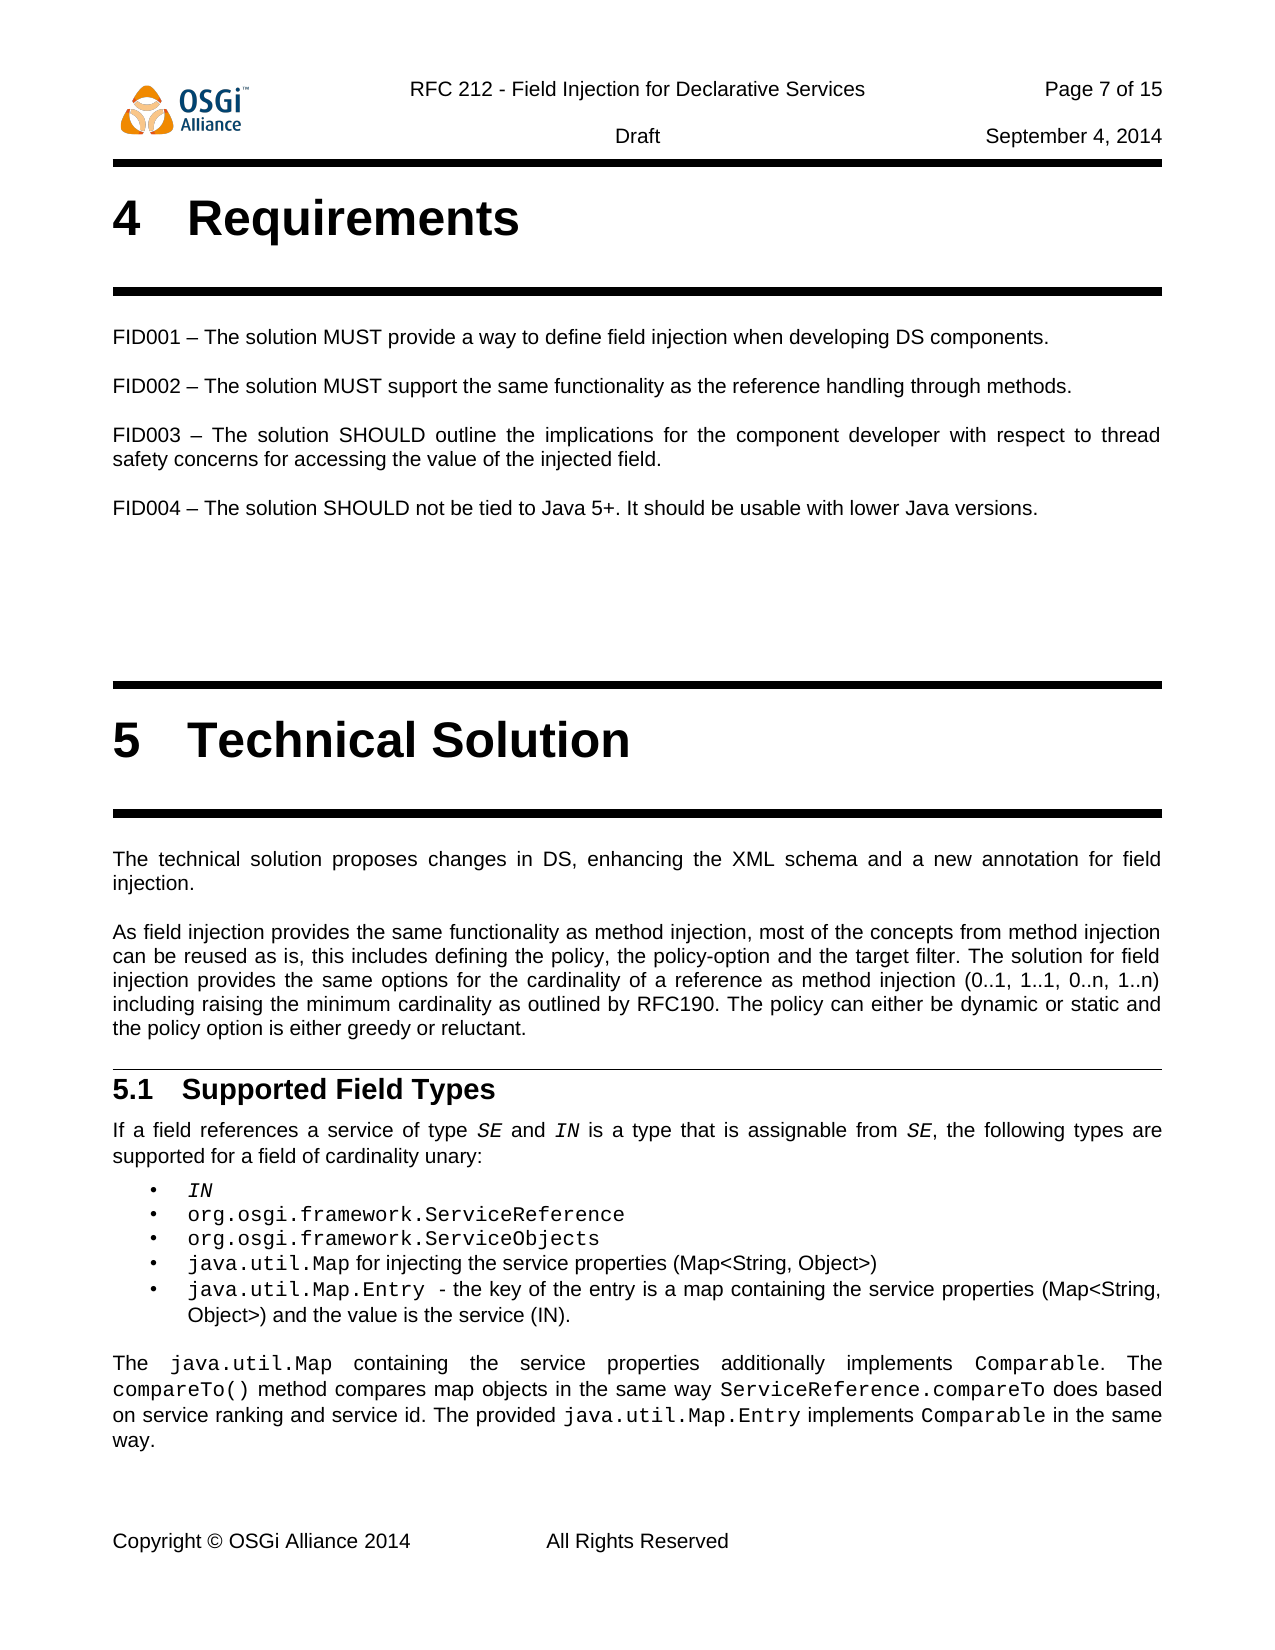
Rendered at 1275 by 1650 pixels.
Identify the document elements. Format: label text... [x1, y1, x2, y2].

subtitle Requirements [112, 160, 1162, 296]
picture [113, 78, 257, 142]
text FID001 – The solution MUST provide a way to define field injection when developing DS components. [112, 325, 1162, 349]
list org.osgi.framework.ServiceObjects [150, 1227, 1162, 1251]
text FID003 – The solution SHOULD outline the implications for the component developer with respect to thread safety concerns for accessing the value of the injected field. [112, 423, 1162, 471]
text As field injection provides the same functionality as method injection, most of the concepts from method injection can be reused as is, this includes defining the policy, the policy-option and the target filter. The solution for field injection provides the same options for the cardinality of a reference as method injection (0..1, 1..1, 0..n, 1..n) including raising the minimum cardinality as outlined by RFC190. The policy can either be dynamic or static and the policy option is either greedy or reluctant. [112, 920, 1162, 1039]
list IN [150, 1180, 1162, 1204]
text FID004 – The solution SHOULD not be tied to Java 5+. It should be usable with lower Java versions. [112, 496, 1162, 519]
text The java.util.Map containing the service properties additionally implements Comparable. The compareTo() method compares map objects in the same way ServiceReference.compareTo does based on service ranking and service id. The provided java.util.Map.Entry implements Comparable in the same way. [112, 1351, 1162, 1452]
text If a field references a service of type SE and IN is a type that is assignable from SE, the following types are supported for a field of cardinality unary: [112, 1118, 1162, 1168]
text The technical solution proposes changes in DS, enhancing the XML schema and a new annotation for field injection. [112, 847, 1162, 895]
subtitle Supported Field Types [112, 1070, 1162, 1105]
list java.util.Map.Entry - the key of the entry is a map containing the service properties (Map<String, Object>) and the value is the service (IN). [150, 1277, 1162, 1327]
list java.util.Map for injecting the service properties (Map<String, Object>) [150, 1251, 1162, 1277]
subtitle Technical Solution [112, 682, 1162, 818]
text FID002 – The solution MUST support the same functionality as the reference handling through methods. [112, 374, 1162, 398]
list org.osgi.framework.ServiceReference [150, 1204, 1162, 1227]
